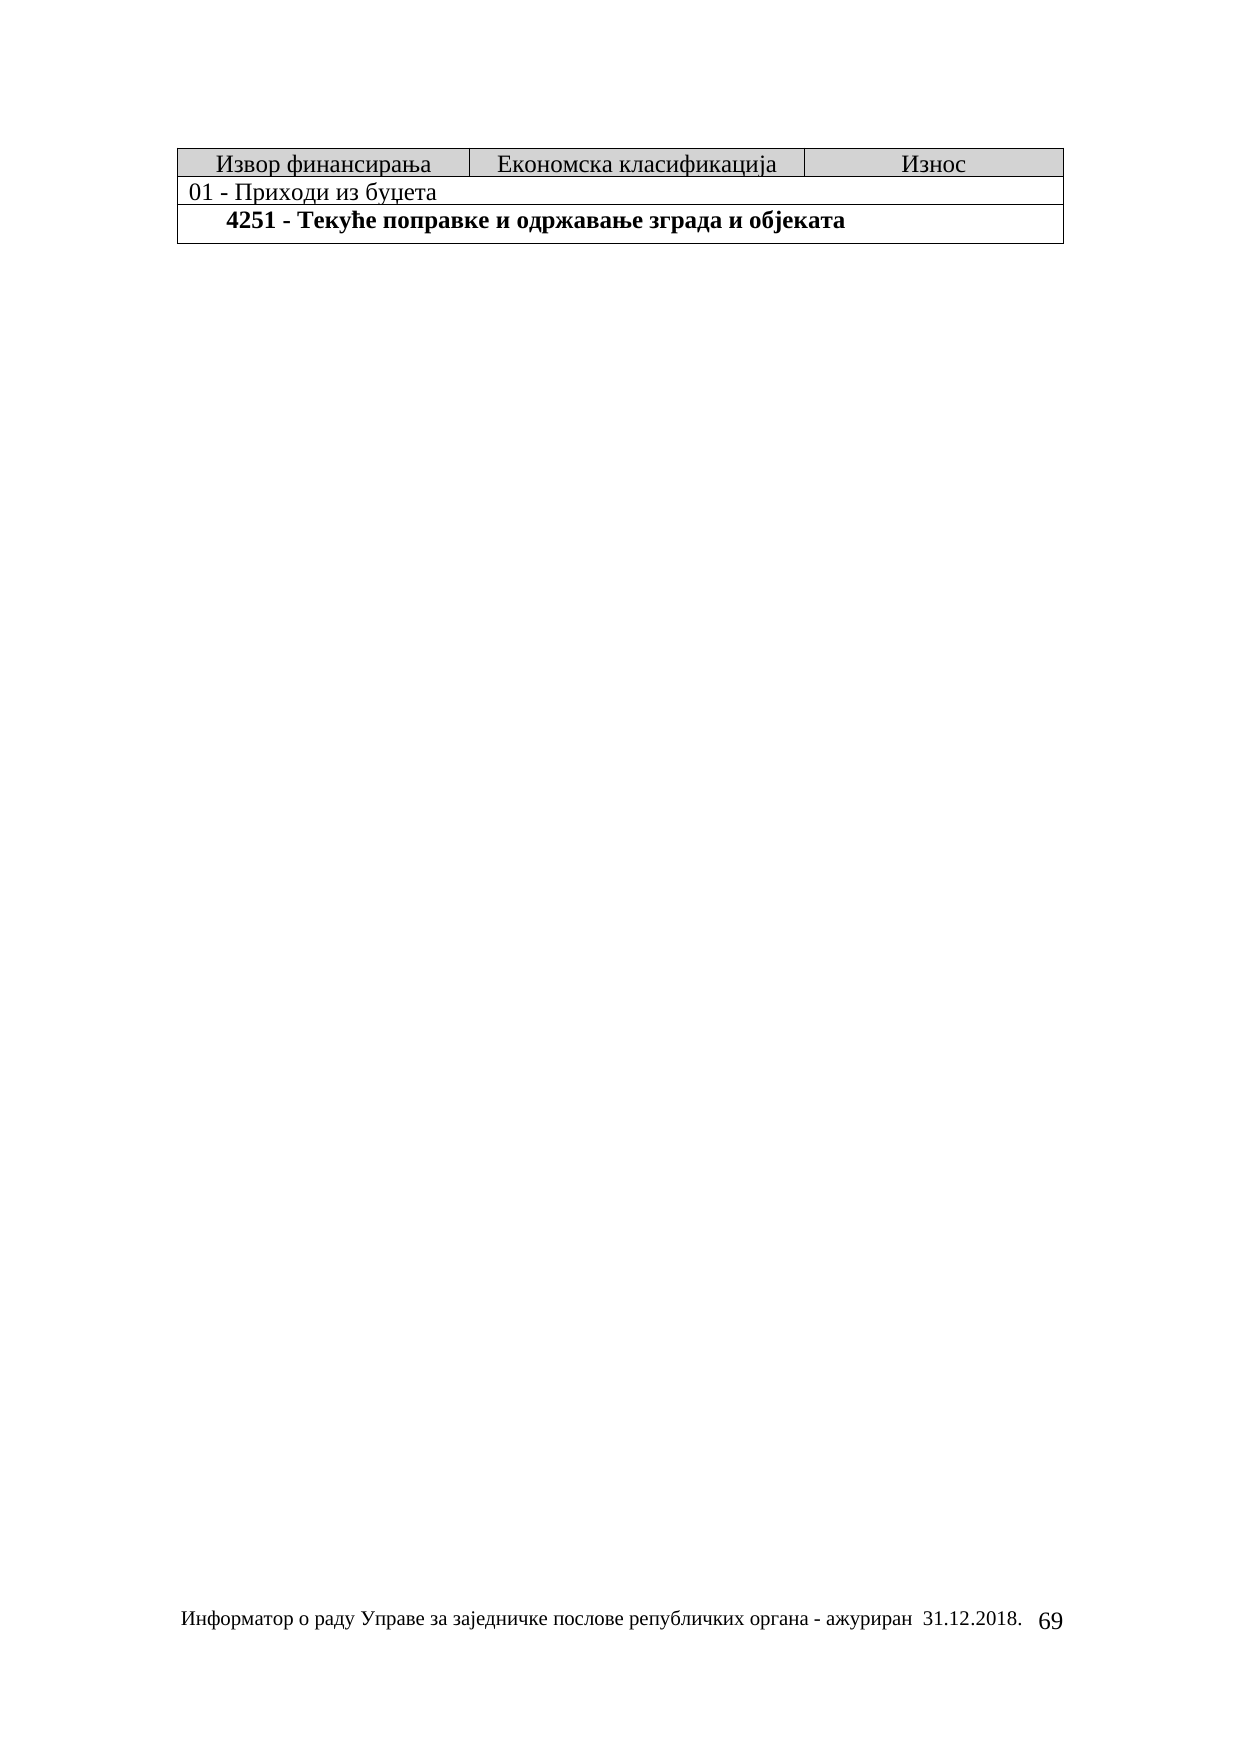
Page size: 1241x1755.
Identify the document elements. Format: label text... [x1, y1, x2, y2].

table_header Извор финансирања [178, 149, 469, 176]
table_header Економска класификација [470, 149, 804, 176]
table_cell 01 - Приходи из буџета [178, 177, 1063, 204]
table_header Износ [805, 149, 1063, 176]
table_cell 4251 - Текуће поправке и одржавање зграда и објеката [178, 205, 1063, 242]
